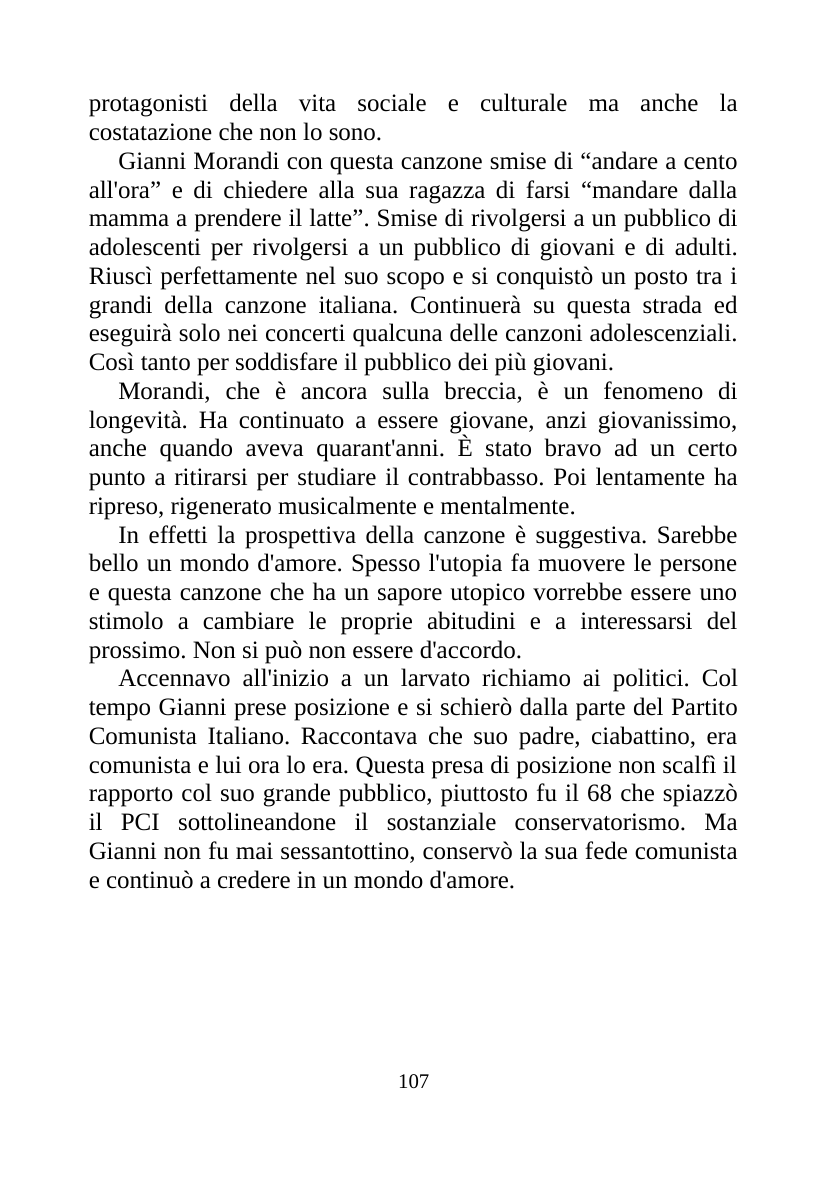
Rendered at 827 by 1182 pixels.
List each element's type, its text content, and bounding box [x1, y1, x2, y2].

text protagonisti della vita sociale e culturale ma anche la costatazione che non lo sono. [88, 88, 738, 146]
text Gianni Morandi con questa canzone smise di “andare a cento all'ora” e di chiedere alla sua ragazza di farsi “mandare dalla mamma a prendere il latte”. Smise di rivolgersi a un pubblico di adolescenti per rivolgersi a un pubblico di giovani e di adulti. Riuscì perfettamente nel suo scopo e si conquistò un posto tra i grandi della canzone italiana. Continuerà su questa strada ed eseguirà solo nei concerti qualcuna delle canzoni adolescenziali. Così tanto per soddisfare il pubblico dei più giovani. [88, 146, 738, 376]
text Accennavo all'inizio a un larvato richiamo ai politici. Col tempo Gianni prese posizione e si schierò dalla parte del Partito Comunista Italiano. Raccontava che suo padre, ciabattino, era comunista e lui ora lo era. Questa presa di posizione non scalfì il rapporto col suo grande pubblico, piuttosto fu il 68 che spiazzò il PCI sottolineandone il sostanziale conservatorismo. Ma Gianni non fu mai sessantottino, conservò la sua fede comunista e continuò a credere in un mondo d'amore. [88, 663, 738, 893]
text Morandi, che è ancora sulla breccia, è un fenomeno di longevità. Ha continuato a essere giovane, anzi giovanissimo, anche quando aveva quarant'anni. È stato bravo ad un certo punto a ritirarsi per studiare il contrabbasso. Poi lentamente ha ripreso, rigenerato musicalmente e mentalmente. [88, 376, 738, 520]
text In effetti la prospettiva della canzone è suggestiva. Sarebbe bello un mondo d'amore. Spesso l'utopia fa muovere le persone e questa canzone che ha un sapore utopico vorrebbe essere uno stimolo a cambiare le proprie abitudini e a interessarsi del prossimo. Non si può non essere d'accordo. [88, 520, 738, 663]
